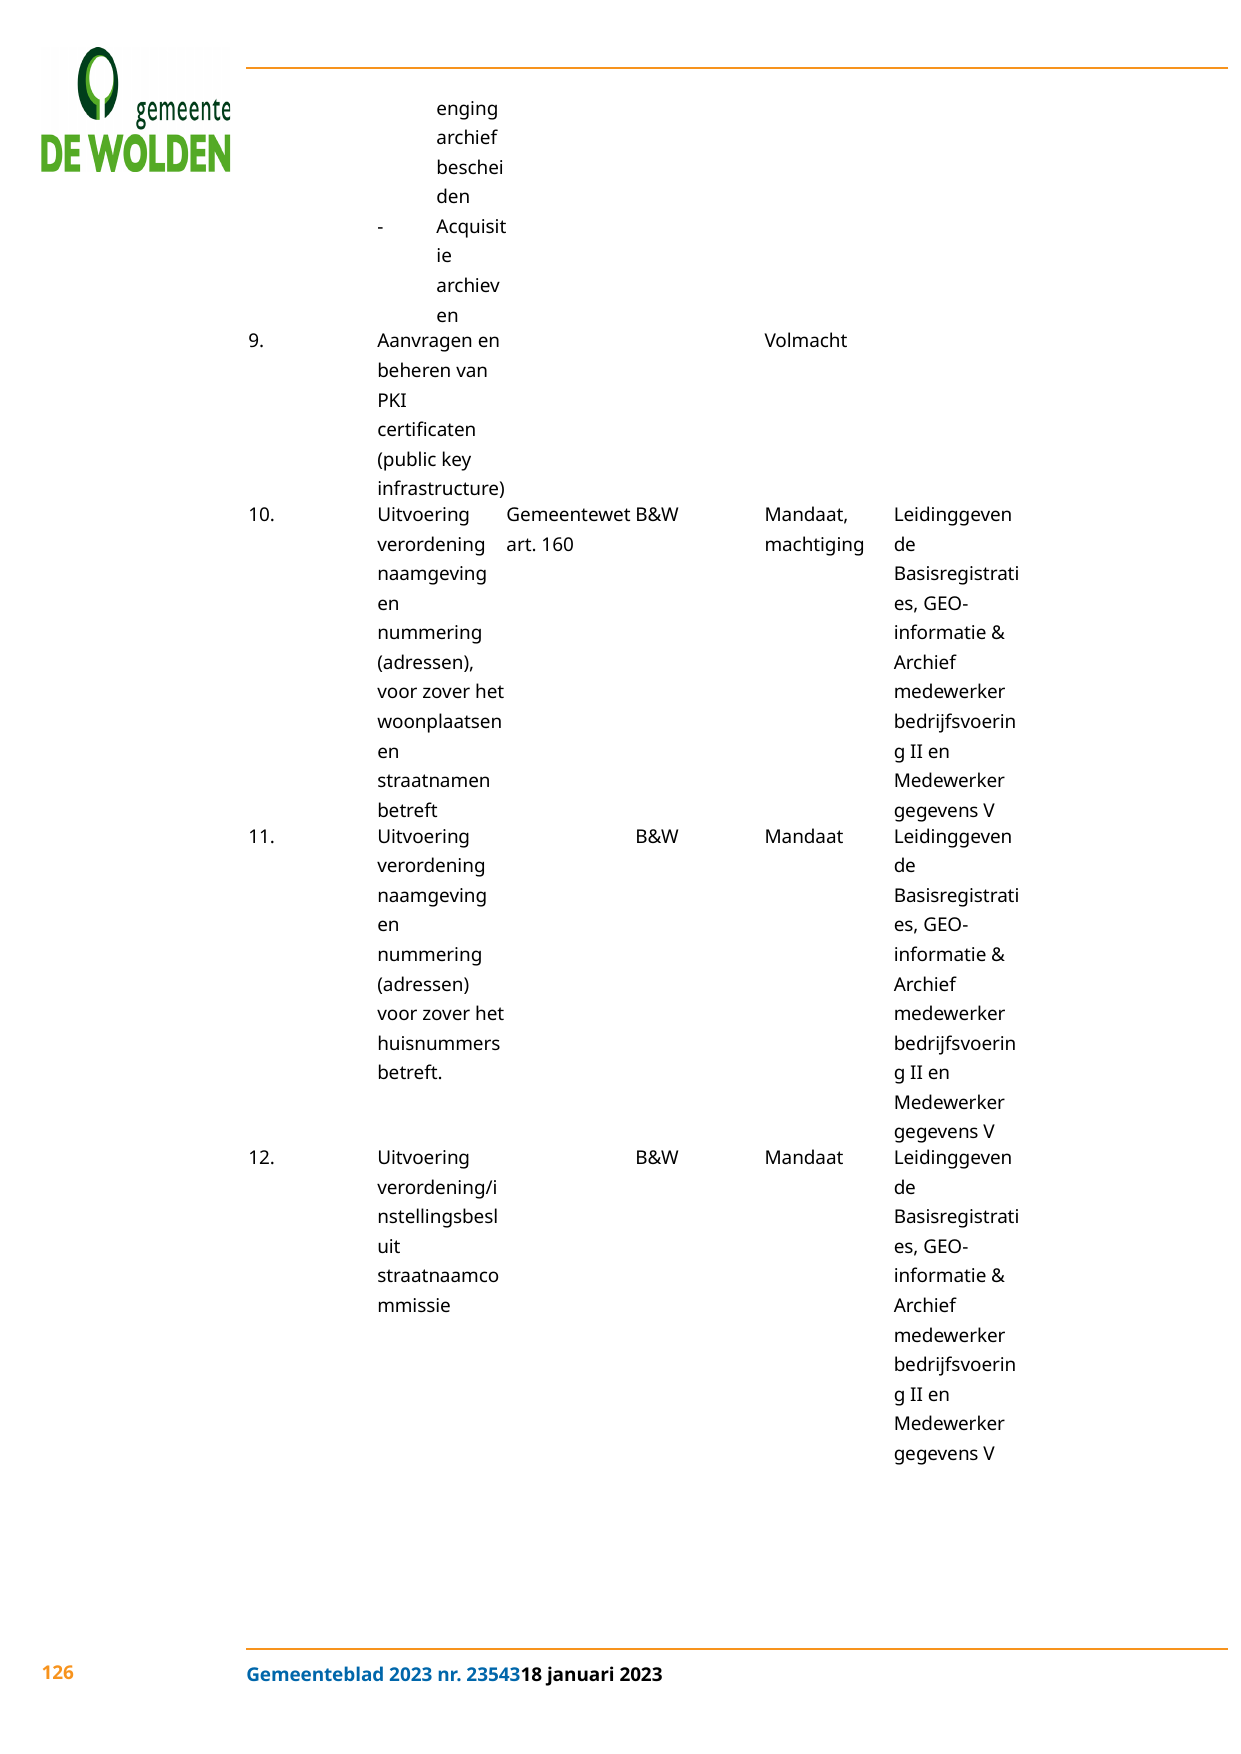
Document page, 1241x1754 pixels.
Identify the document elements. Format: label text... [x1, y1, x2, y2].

table_cell [894, 95, 1022, 328]
table_cell [894, 328, 1022, 501]
picture [41, 47, 231, 172]
table_cell Mandaat [764, 823, 893, 1144]
table_cell B&W [635, 1144, 764, 1466]
table_cell B&W [635, 501, 764, 823]
table_cell Uitvoering verordening naamgeving en nummering (adressen), voor zover het woonplaatsen en straatnamen betreft [377, 501, 506, 823]
table_cell [248, 95, 377, 328]
table_cell [1023, 328, 1152, 501]
table_cell [1023, 95, 1152, 328]
table_cell [1023, 501, 1152, 823]
table_cell [635, 328, 764, 501]
table_cell [248, 501, 377, 823]
table_cell [248, 823, 377, 1144]
table_cell Leidinggevende Basisregistraties, GEO-informatie & Archief medewerker bedrijfsvoering II en Medewerker gegevens V [894, 501, 1022, 823]
table_cell Mandaat [764, 1144, 893, 1466]
table_cell Gemeentewet art. 160 [506, 501, 635, 823]
table_cell Uitvoering verordening naamgeving en nummering (adressen) voor zover het huisnummers betreft. [377, 823, 506, 1144]
table_cell Uitvoering verordening/instellingsbesluit straatnaamcommissie [377, 1144, 506, 1466]
table_cell B&W [635, 823, 764, 1144]
table_cell Volmacht [764, 328, 893, 501]
table_cell Aanvragen en beheren van PKI certificaten (public key infrastructure) [377, 328, 506, 501]
table_cell [506, 95, 635, 328]
table_cell [764, 95, 893, 328]
table_cell enging archiefbescheiden Acquisitie archieven [377, 95, 506, 328]
table_cell [506, 1144, 635, 1466]
table_cell Leidinggevende Basisregistraties, GEO-informatie & Archief medewerker bedrijfsvoering II en Medewerker gegevens V [894, 1144, 1022, 1466]
table_cell [506, 328, 635, 501]
table_cell 12. [248, 1144, 377, 1466]
table_cell [506, 823, 635, 1144]
table_cell [1023, 823, 1152, 1144]
table_cell [1023, 1144, 1152, 1466]
table_cell Leidinggevende Basisregistraties, GEO-informatie & Archief medewerker bedrijfsvoering II en Medewerker gegevens V [894, 823, 1022, 1144]
table_cell [635, 95, 764, 328]
table_cell [248, 328, 377, 501]
table_cell Mandaat, machtiging [764, 501, 893, 823]
